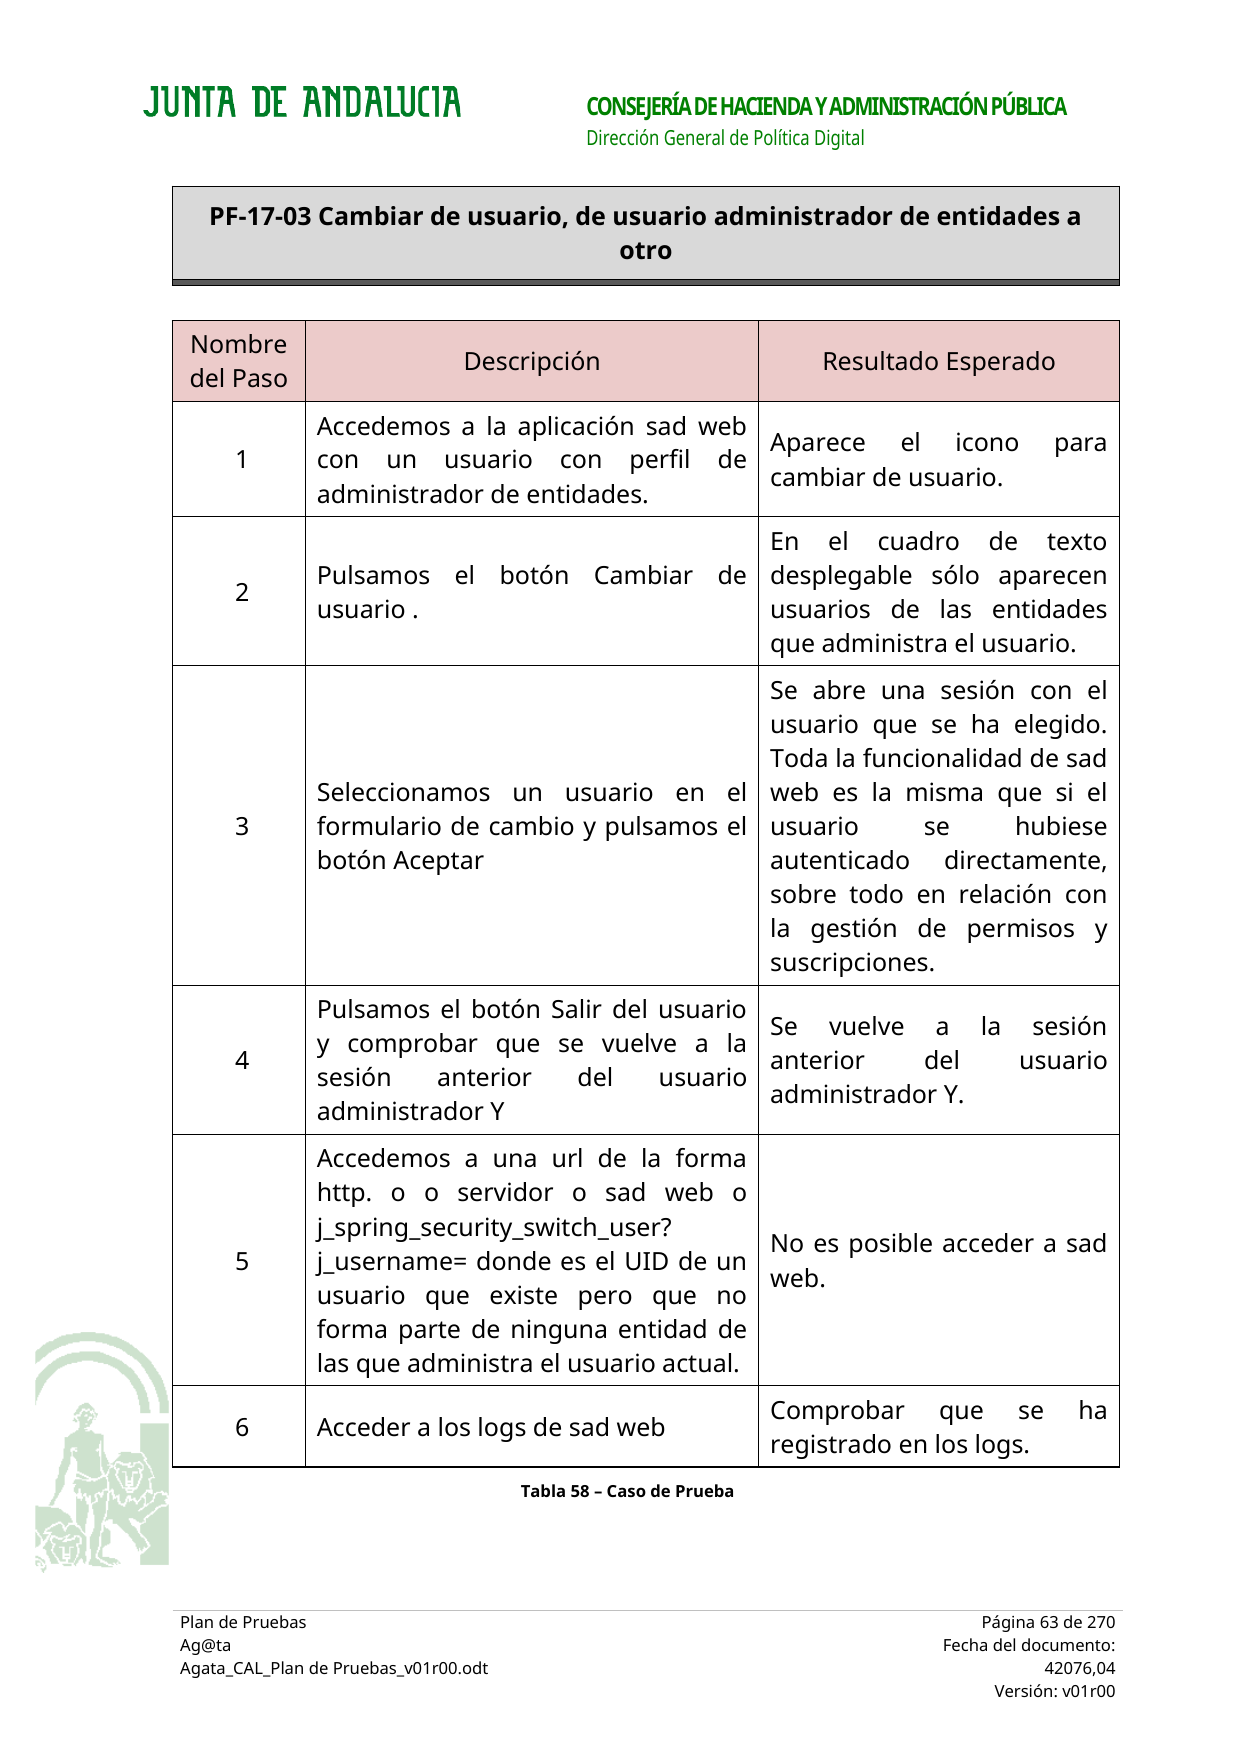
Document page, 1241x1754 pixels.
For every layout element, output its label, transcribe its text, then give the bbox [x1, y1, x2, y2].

table_cell 6 [173, 1386, 305, 1466]
text Tabla 58 – Caso de Prueba [170, 1480, 1107, 1503]
table_cell Acceder a los logs de sad web [306, 1386, 758, 1466]
table_cell Se vuelve a la sesión anterior del usuario administrador Y. [759, 986, 1119, 1134]
table_cell 4 [173, 986, 305, 1134]
table_cell Seleccionamos un usuario en el formulario de cambio y pulsamos el botón Aceptar [306, 666, 758, 985]
table_header PF-17-03 Cambiar de usuario, de usuario administrador de entidades a otro [173, 187, 1119, 279]
table_cell 1 [173, 402, 305, 516]
picture [143, 86, 461, 117]
table_header Descripción [306, 321, 758, 401]
table_header Resultado Esperado [759, 321, 1119, 401]
table_header Nombre del Paso [173, 321, 305, 401]
table_cell 2 [173, 517, 305, 665]
table_cell Comprobar que se ha registrado en los logs. [759, 1386, 1119, 1466]
table_cell 3 [173, 666, 305, 985]
table_cell Accedemos a una url de la forma http. o o servidor o sad web o j_spring_security_switch_user?j_username= donde es el UID de un usuario que existe pero que no forma parte de ninguna entidad de las que administra el usuario actual. [306, 1135, 758, 1385]
table_cell Se abre una sesión con el usuario que se ha elegido. Toda la funcionalidad de sad web es la misma que si el usuario se hubiese autenticado directamente, sobre todo en relación con la gestión de permisos y suscripciones. [759, 666, 1119, 985]
table_cell Pulsamos el botón Cambiar de usuario . [306, 517, 758, 665]
table_cell Accedemos a la aplicación sad web con un usuario con perfil de administrador de entidades. [306, 402, 758, 516]
table_cell Pulsamos el botón Salir del usuario y comprobar que se vuelve a la sesión anterior del usuario administrador Y [306, 986, 758, 1134]
table_cell 5 [173, 1135, 305, 1385]
table_cell Aparece el icono para cambiar de usuario. [759, 402, 1119, 516]
table_cell [173, 280, 1119, 285]
table_cell En el cuadro de texto desplegable sólo aparecen usuarios de las entidades que administra el usuario. [759, 517, 1119, 665]
table_cell No es posible acceder a sad web. [759, 1135, 1119, 1385]
